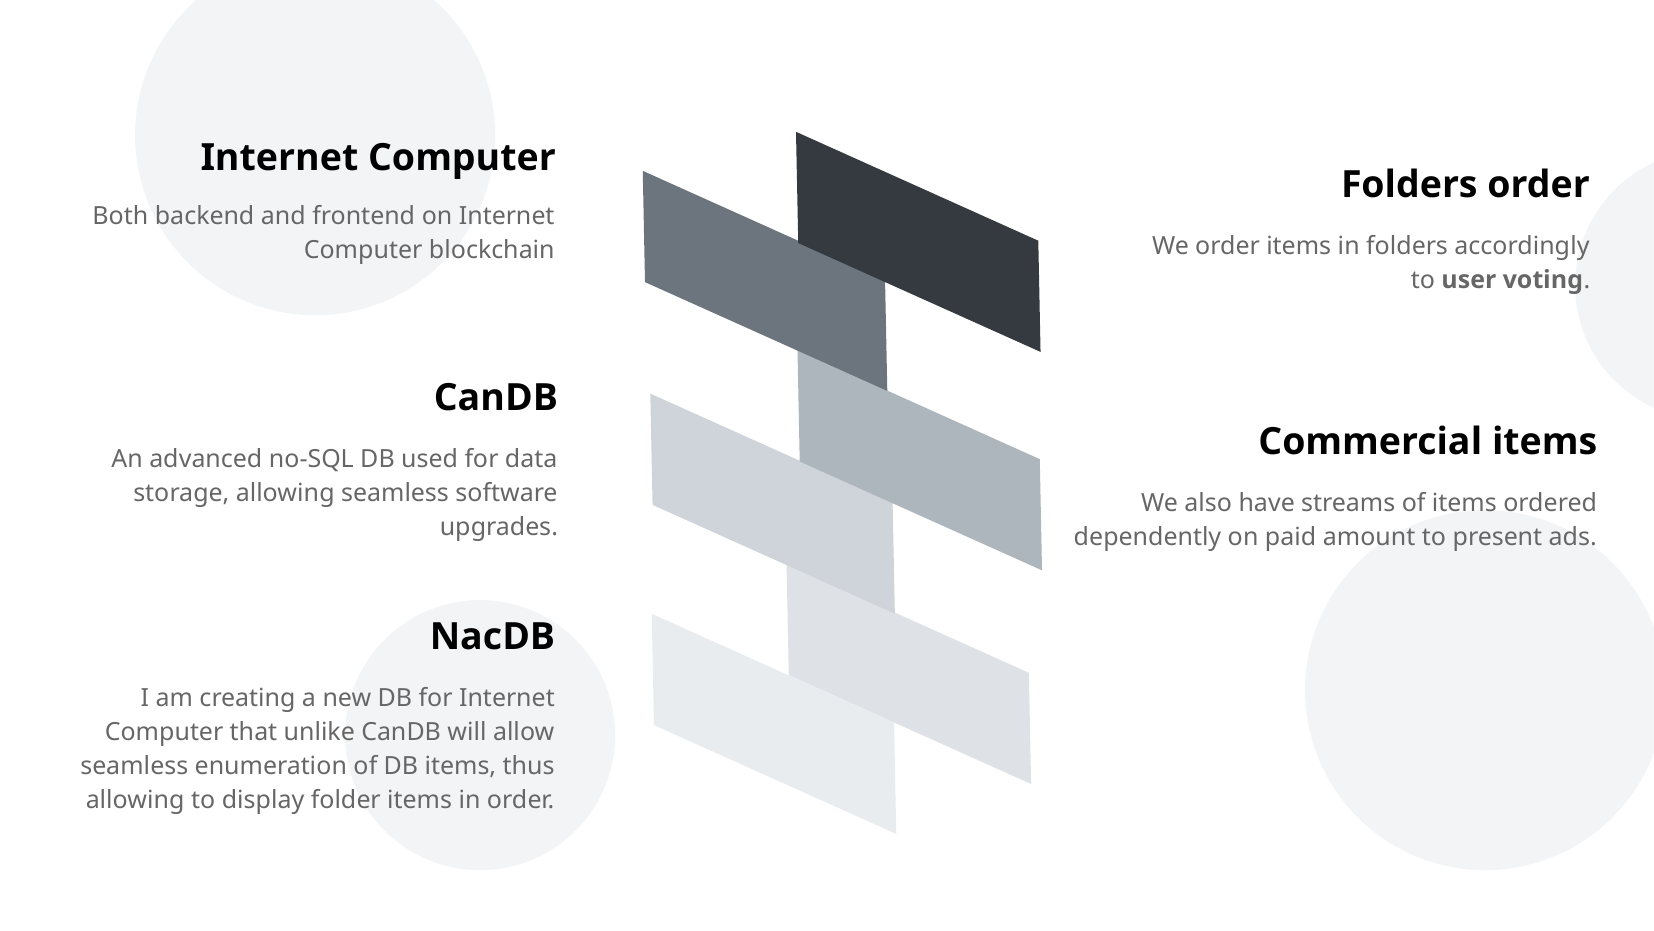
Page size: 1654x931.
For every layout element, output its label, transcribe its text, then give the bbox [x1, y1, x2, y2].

text_box An advanced no-SQL DB used for data storage, allowing seamless software upgrades. [18, 432, 574, 608]
text_box I am creating a new DB for Internet Computer that unlike CanDB will allow seamless enumeration of DB items, thus allowing to display folder items in order. [15, 672, 571, 824]
text_box We order items in folders accordingly to user voting. [1125, 220, 1606, 343]
text_box Folders order [1275, 150, 1606, 216]
text_box Commercial items [1200, 407, 1613, 473]
text_box Internet Computer [113, 123, 572, 190]
text_box Both backend and frontend on Internet Computer blockchain [15, 190, 571, 313]
text_box We also have streams of items ordered dependently on paid amount to present ads. [1057, 477, 1613, 601]
text_box NacDB [240, 602, 571, 668]
text_box CanDB [243, 362, 574, 429]
